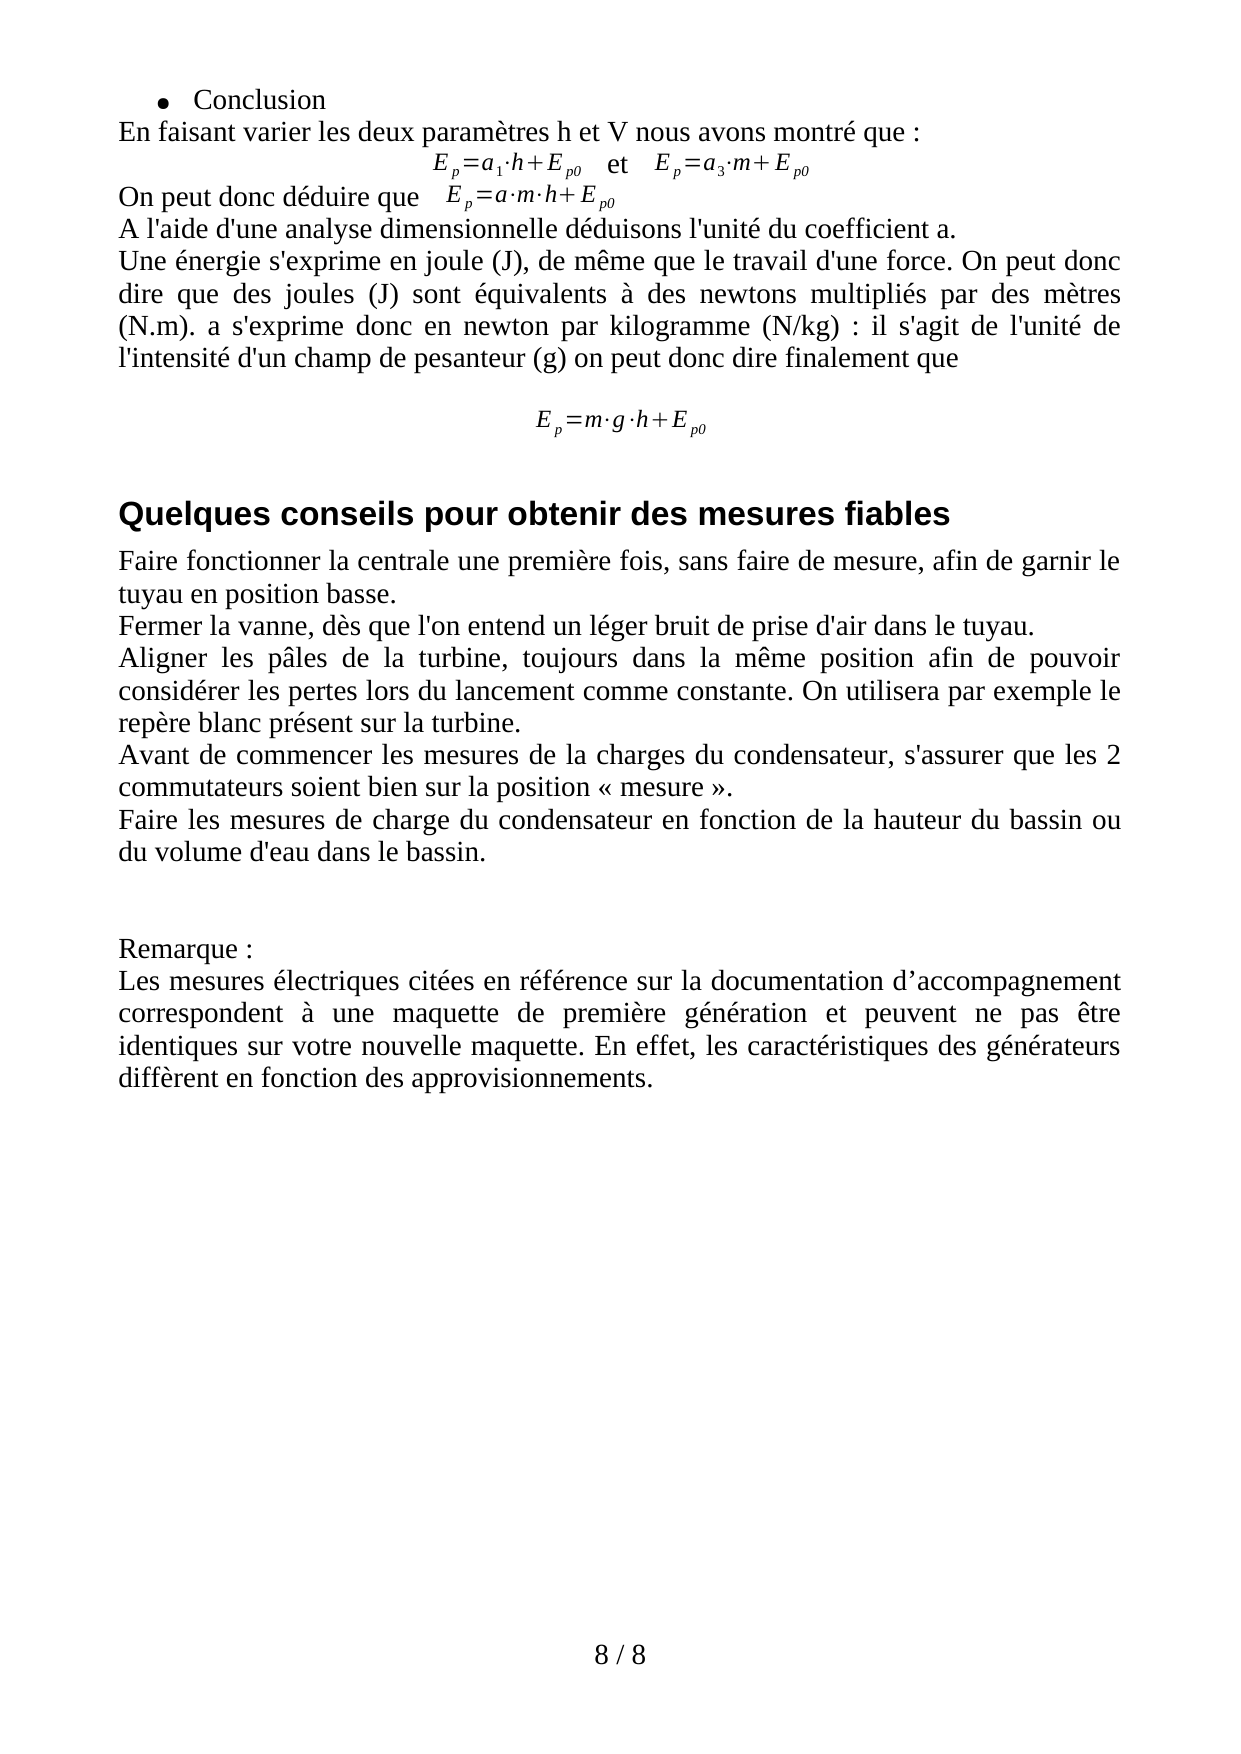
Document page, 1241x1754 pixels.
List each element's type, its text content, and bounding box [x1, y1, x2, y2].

text Remarque : [118, 932, 1122, 964]
text En faisant varier les deux paramètres h et V nous avons montré que : [118, 116, 1122, 148]
text et [118, 148, 1122, 180]
text On peut donc déduire que [118, 180, 1122, 212]
subtitle Quelques conseils pour obtenir des mesures fiables [118, 495, 1122, 532]
text Avant de commencer les mesures de la charges du condensateur, s'assurer que les 2 commutateurs soient bien sur la position « mesure ». [118, 738, 1122, 803]
text Les mesures électriques citées en référence sur la documentation d’accompagnement correspondent à une maquette de première génération et peuvent ne pas être identiques sur votre nouvelle maquette. En effet, les caractéristiques des générateurs diffèrent en fonction des approvisionnements. [118, 964, 1122, 1094]
text Faire fonctionner la centrale une première fois, sans faire de mesure, afin de garnir le tuyau en position basse. [118, 545, 1122, 609]
text A l'aide d'une analyse dimensionnelle déduisons l'unité du coefficient a. [118, 212, 1122, 245]
list Conclusion [156, 83, 1122, 116]
text Une énergie s'exprime en joule (J), de même que le travail d'une force. On peut donc dire que des joules (J) sont équivalents à des newtons multipliés par des mètres (N.m). a s'exprime donc en newton par kilogramme (N/kg) : il s'agit de l'unité de l'intensité d'un champ de pesanteur (g) on peut donc dire finalement que [118, 245, 1122, 374]
text Faire les mesures de charge du condensateur en fonction de la hauteur du bassin ou du volume d'eau dans le bassin. [118, 803, 1122, 868]
text Aligner les pâles de la turbine, toujours dans la même position afin de pouvoir considérer les pertes lors du lancement comme constante. On utilisera par exemple le repère blanc présent sur la turbine. [118, 642, 1122, 738]
text Fermer la vanne, dès que l'on entend un léger bruit de prise d'air dans le tuyau. [118, 609, 1122, 642]
